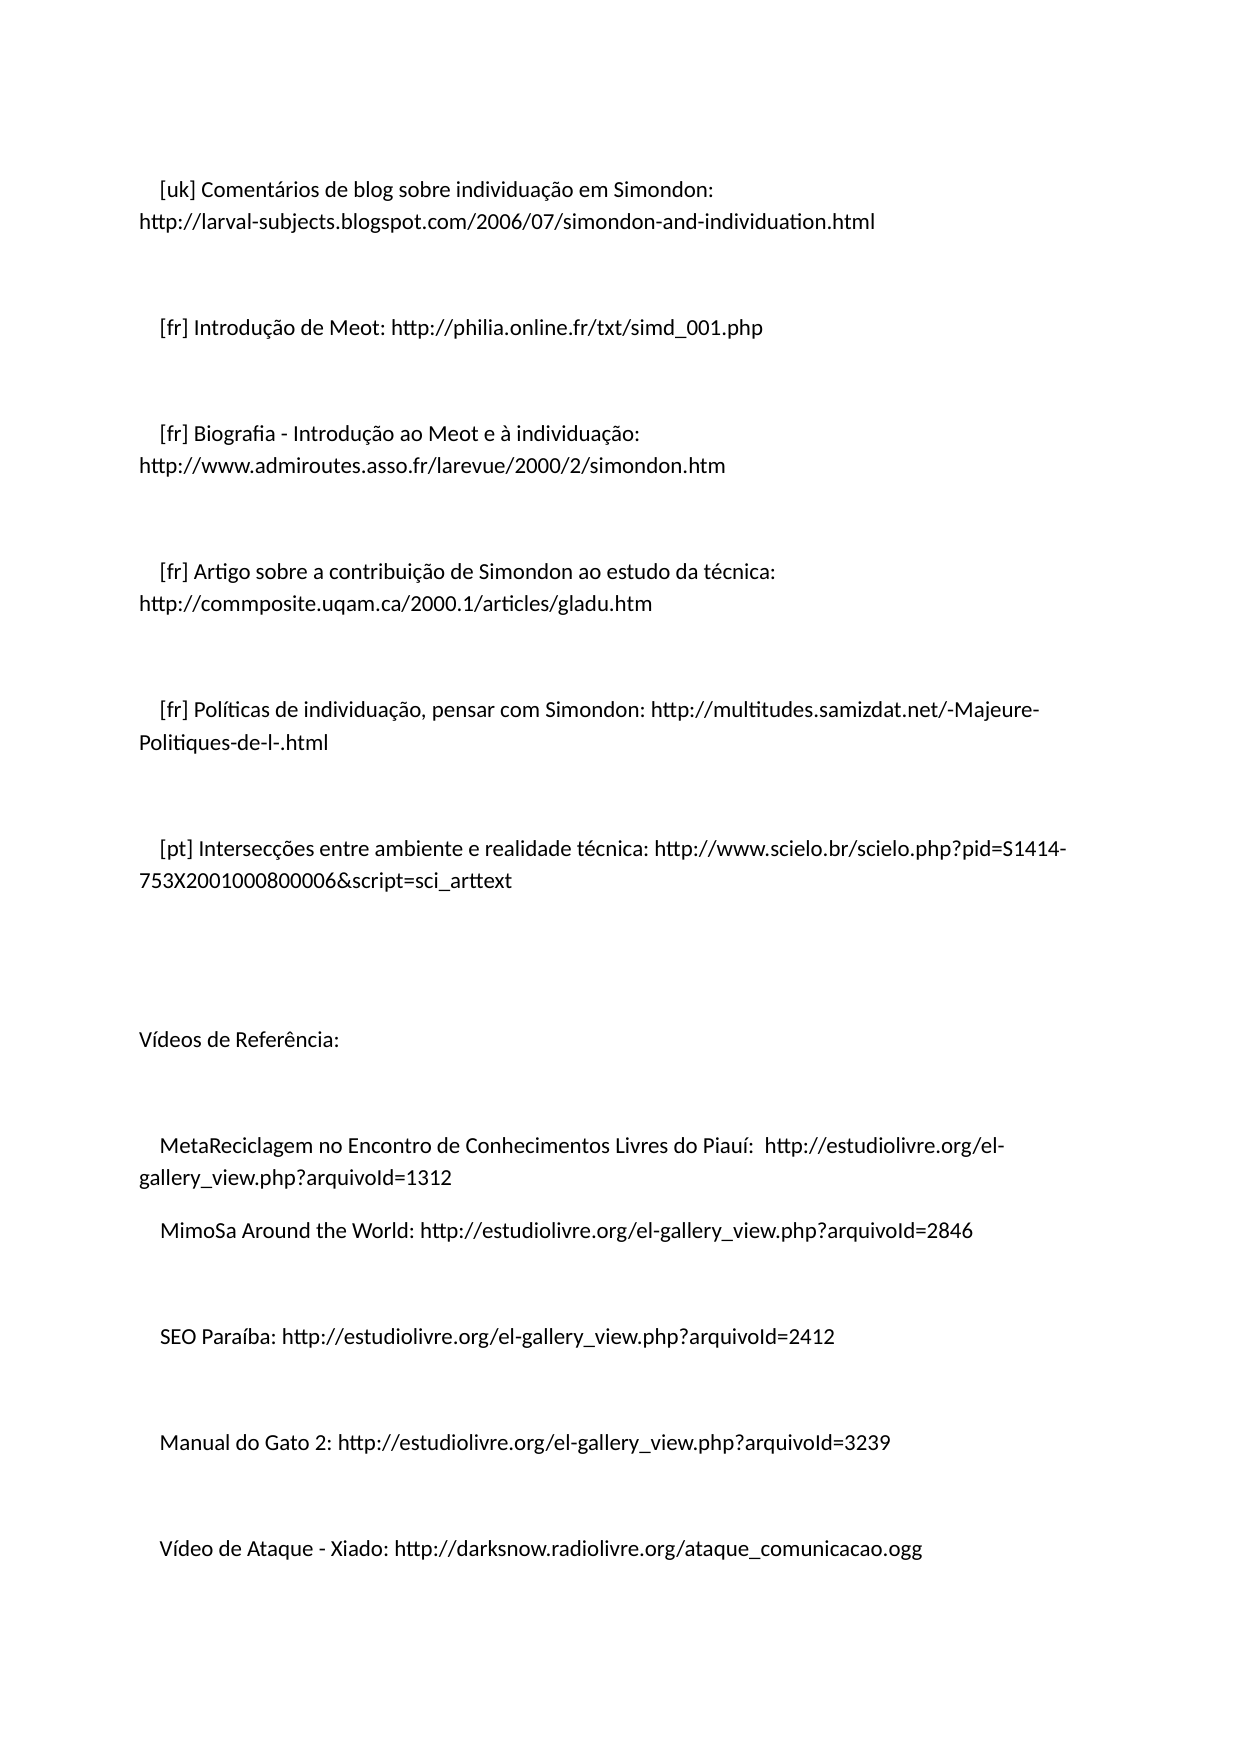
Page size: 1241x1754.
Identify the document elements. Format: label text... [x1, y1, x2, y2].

text [uk] Comentários de blog sobre individuação em Simondon: http://larval-subjects.blogspot.com/2006/07/simondon-and-individuation.html [139, 175, 1101, 235]
text Vídeos de Referência: [139, 1025, 1101, 1053]
text MetaReciclagem no Encontro de Conhecimentos Livres do Piauí: http://estudiolivre.org/el-gallery_view.php?arquivoId=1312 [139, 1131, 1101, 1191]
text [pt] Intersecções entre ambiente e realidade técnica: http://www.scielo.br/scielo.php?pid=S1414-753X2001000800006&script=sci_arttext [139, 834, 1101, 894]
text [fr] Biografia - Introdução ao Meot e à individuação: http://www.admiroutes.asso.fr/larevue/2000/2/simondon.htm [139, 419, 1101, 479]
text [fr] Políticas de individuação, pensar com Simondon: http://multitudes.samizdat.net/-Majeure-Politiques-de-l-.html [139, 695, 1101, 756]
text Manual do Gato 2: http://estudiolivre.org/el-gallery_view.php?arquivoId=3239 [139, 1428, 1101, 1456]
text Vídeo de Ataque - Xiado: http://darksnow.radiolivre.org/ataque_comunicacao.ogg [139, 1534, 1101, 1562]
text [fr] Artigo sobre a contribuição de Simondon ao estudo da técnica: http://commposite.uqam.ca/2000.1/articles/gladu.htm [139, 557, 1101, 617]
text SEO Paraíba: http://estudiolivre.org/el-gallery_view.php?arquivoId=2412 [139, 1322, 1101, 1350]
text MimoSa Around the World: http://estudiolivre.org/el-gallery_view.php?arquivoId=2846 [139, 1216, 1101, 1244]
text [fr] Introdução de Meot: http://philia.online.fr/txt/simd_001.php [139, 313, 1101, 341]
